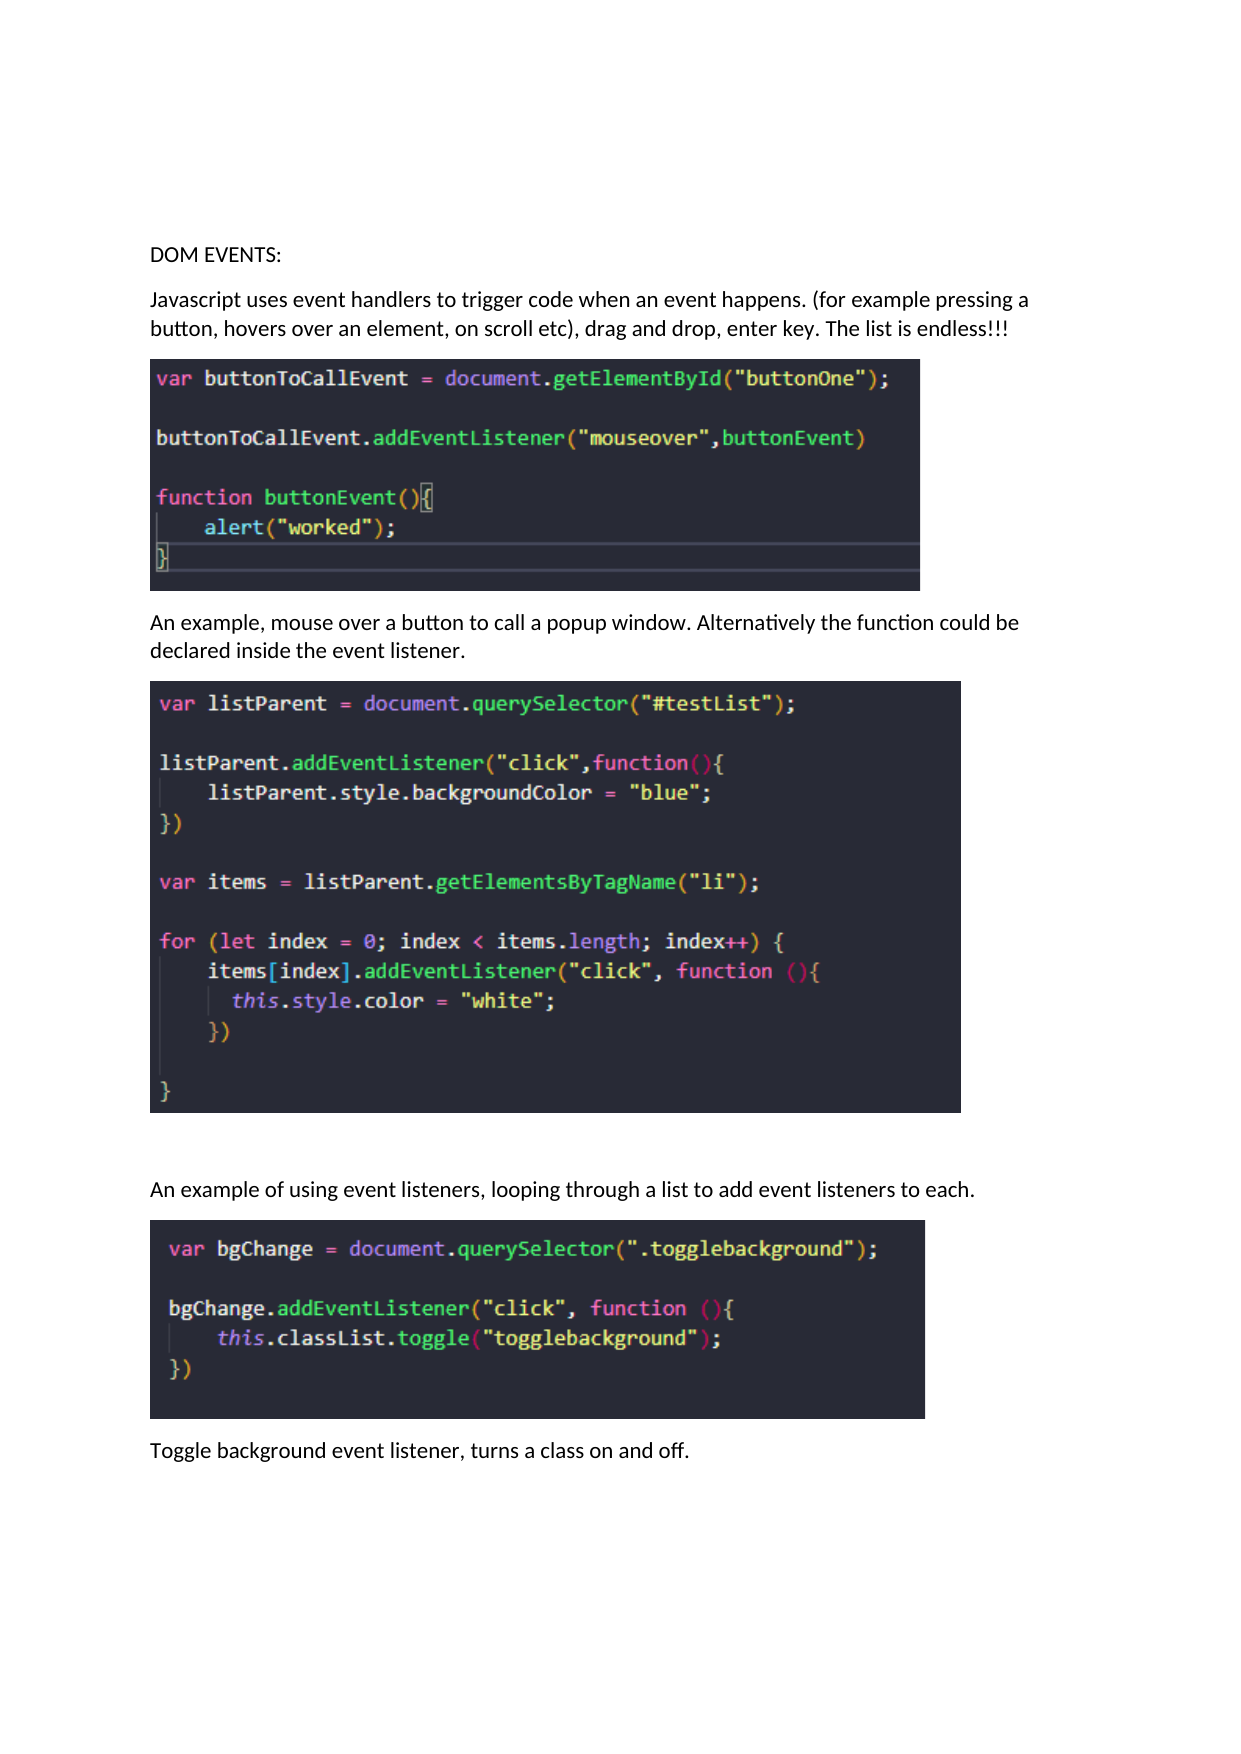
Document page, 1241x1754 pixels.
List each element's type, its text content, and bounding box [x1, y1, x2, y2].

text An example of using event listeners, looping through a list to add event listeners to each. [150, 1175, 1090, 1203]
text An example, mouse over a button to call a popup window. Alternatively the function could be declared inside the event listener. [150, 608, 1090, 664]
text Toggle background event listener, turns a class on and off. [150, 1436, 1090, 1464]
text DOM EVENTS: [150, 240, 1090, 268]
text Javascript uses event handlers to trigger code when an event happens. (for example pressing a button, hovers over an element, on scroll etc), drag and drop, enter key. The list is endless!!! [150, 286, 1090, 342]
